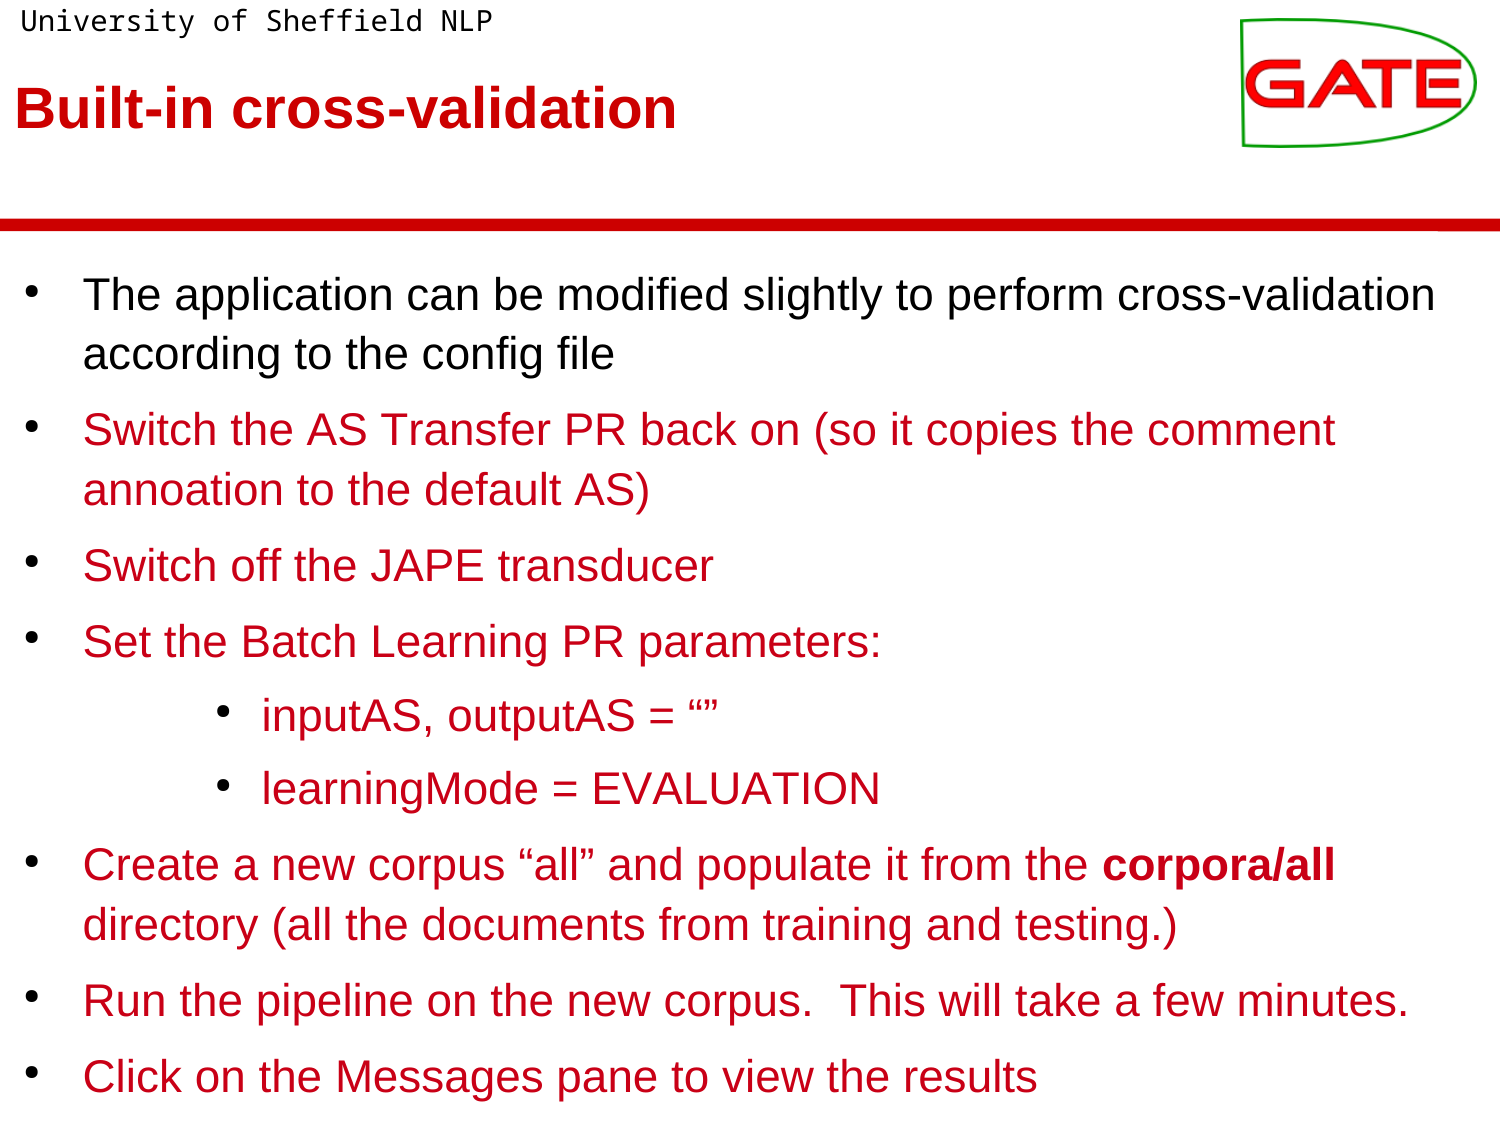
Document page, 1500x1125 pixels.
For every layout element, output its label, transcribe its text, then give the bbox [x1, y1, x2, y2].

list The application can be modified slightly to perform cross-validation according to the config file Switch the AS Transfer PR back on (so it copies the comment annoation to the default AS) Switch off the JAPE transducer Set the Batch Learning PR parameters: inputAS, outputAS = “” learningMode = EVALUATION Create a new corpus “all” and populate it from the corpora/all directory (all the documents from training and testing.) Run the pipeline on the new corpus. This will take a few minutes. Click on the Messages pane to view the results [8, 252, 1500, 1123]
title Built-in cross-validation [0, 4, 1239, 213]
picture [1240, 18, 1477, 148]
